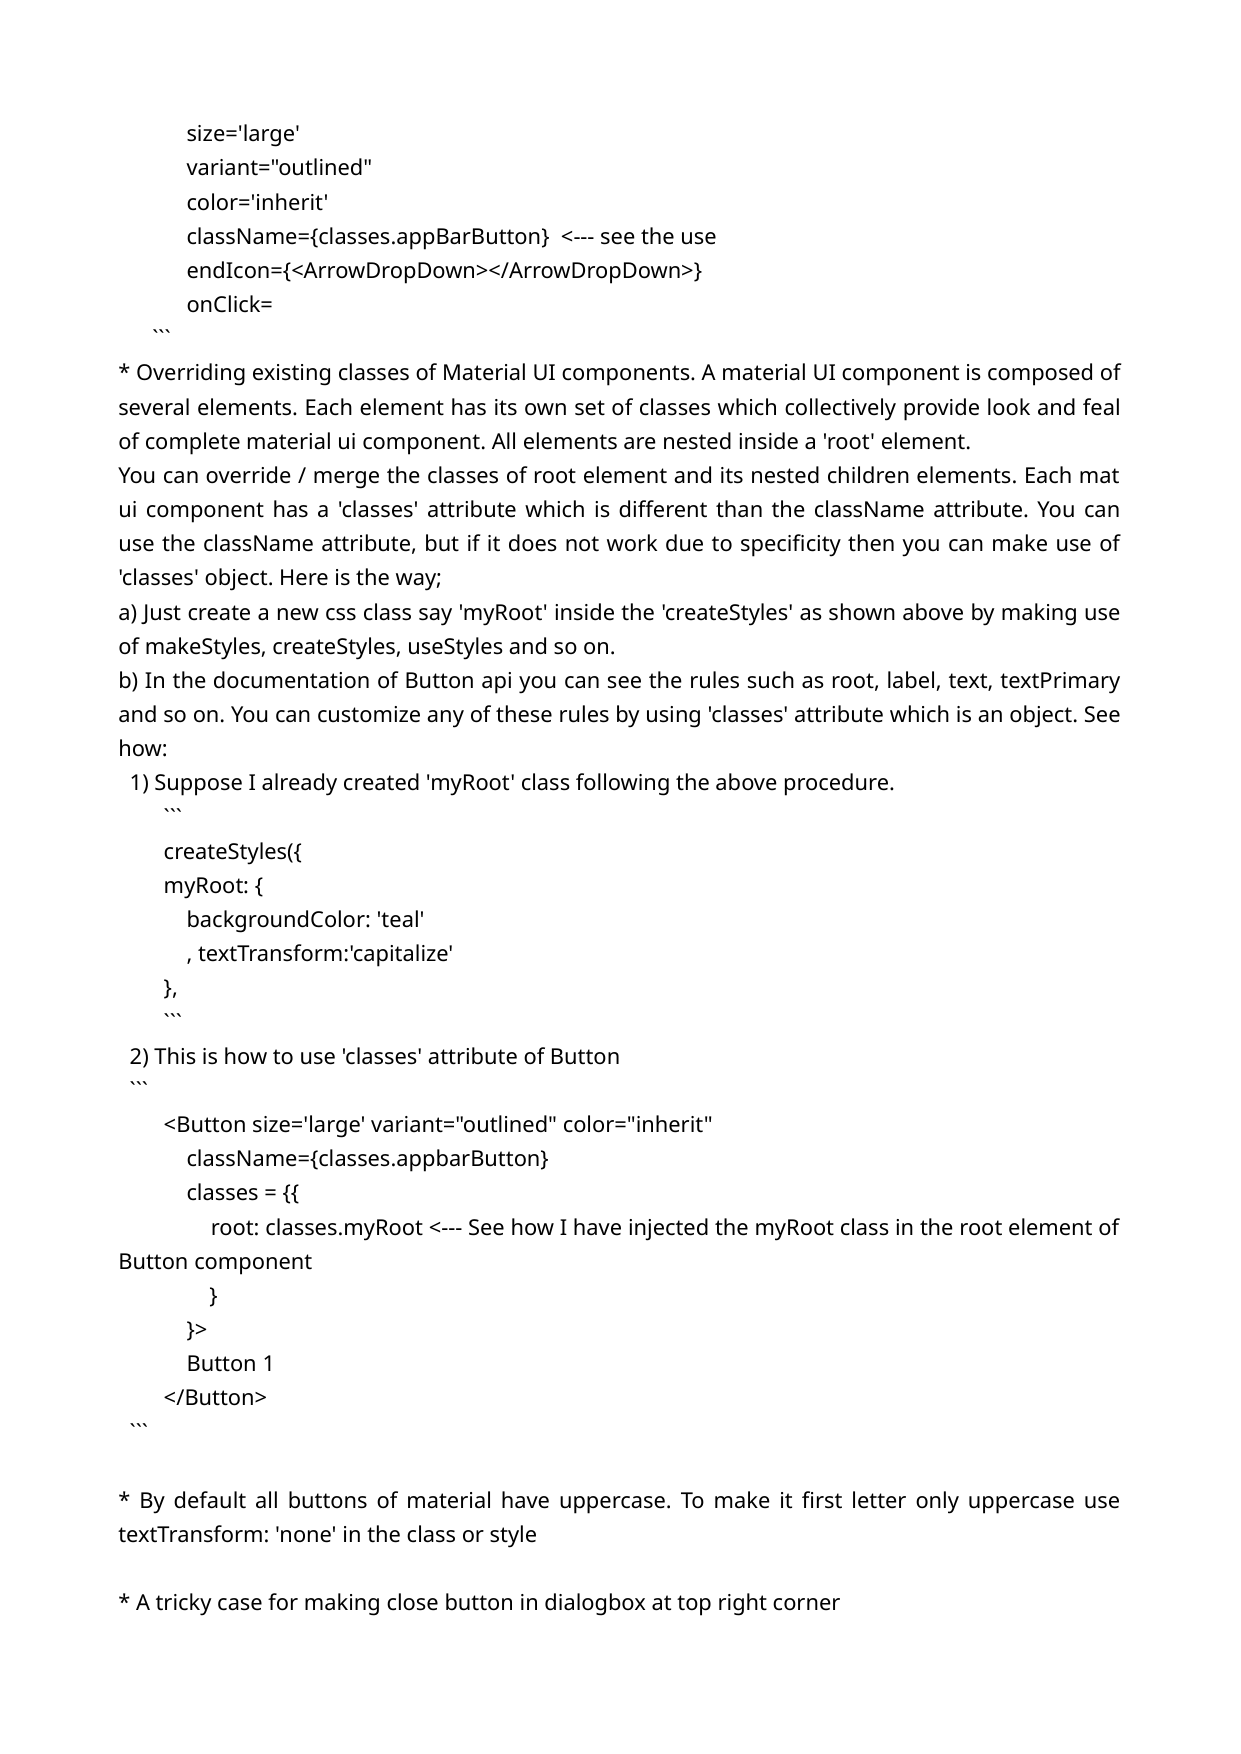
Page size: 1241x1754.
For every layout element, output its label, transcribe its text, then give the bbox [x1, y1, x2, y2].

text , textTransform:'capitalize' [118, 938, 1122, 968]
text 1) Suppose I already created 'myRoot' class following the above procedure. [118, 767, 1122, 797]
text myRoot: { [118, 870, 1122, 899]
text ``` [118, 801, 1122, 831]
text Button 1 [118, 1348, 1122, 1378]
text * By default all buttons of material have uppercase. To make it first letter only uppercase use textTransform: 'none' in the class or style [118, 1485, 1122, 1549]
text You can override / merge the classes of root element and its nested children elements. Each mat ui component has a 'classes' attribute which is different than the className attribute. You can use the className attribute, but if it does not work due to specificity then you can make use of 'classes' object. Here is the way; [118, 460, 1122, 592]
text size='large' [118, 118, 1122, 148]
text </Button> [118, 1382, 1122, 1412]
text * A tricky case for making close button in dialogbox at top right corner [118, 1587, 1122, 1617]
text * Overriding existing classes of Material UI components. A material UI component is composed of several elements. Each element has its own set of classes which collectively provide look and feal of complete material ui component. All elements are nested inside a 'root' element. [118, 357, 1122, 455]
text <Button size='large' variant="outlined" color="inherit" [118, 1109, 1122, 1139]
text } [118, 1280, 1122, 1309]
text className={classes.appbarButton} [118, 1143, 1122, 1173]
text ``` [118, 1006, 1122, 1036]
text ``` [118, 323, 1122, 353]
text classes = {{ [118, 1177, 1122, 1207]
text b) In the documentation of Button api you can see the rules such as root, label, text, textPrimary and so on. You can customize any of these rules by using 'classes' attribute which is an object. See how: [118, 665, 1122, 763]
text variant="outlined" [118, 152, 1122, 182]
text }, [118, 972, 1122, 1002]
text onClick= [118, 289, 1122, 319]
text ``` [118, 1416, 1122, 1446]
text color='inherit' [118, 186, 1122, 216]
text endIcon={<ArrowDropDown></ArrowDropDown>} [118, 255, 1122, 284]
text ``` [118, 1075, 1122, 1104]
text createStyles({ [118, 836, 1122, 865]
text 2) This is how to use 'classes' attribute of Button [118, 1041, 1122, 1070]
text a) Just create a new css class say 'myRoot' inside the 'createStyles' as shown above by making use of makeStyles, createStyles, useStyles and so on. [118, 596, 1122, 660]
text root: classes.myRoot <--- See how I have injected the myRoot class in the root element of Button component [118, 1211, 1122, 1275]
text className={classes.appBarButton} <--- see the use [118, 221, 1122, 250]
text }> [118, 1314, 1122, 1344]
text backgroundColor: 'teal' [118, 904, 1122, 934]
